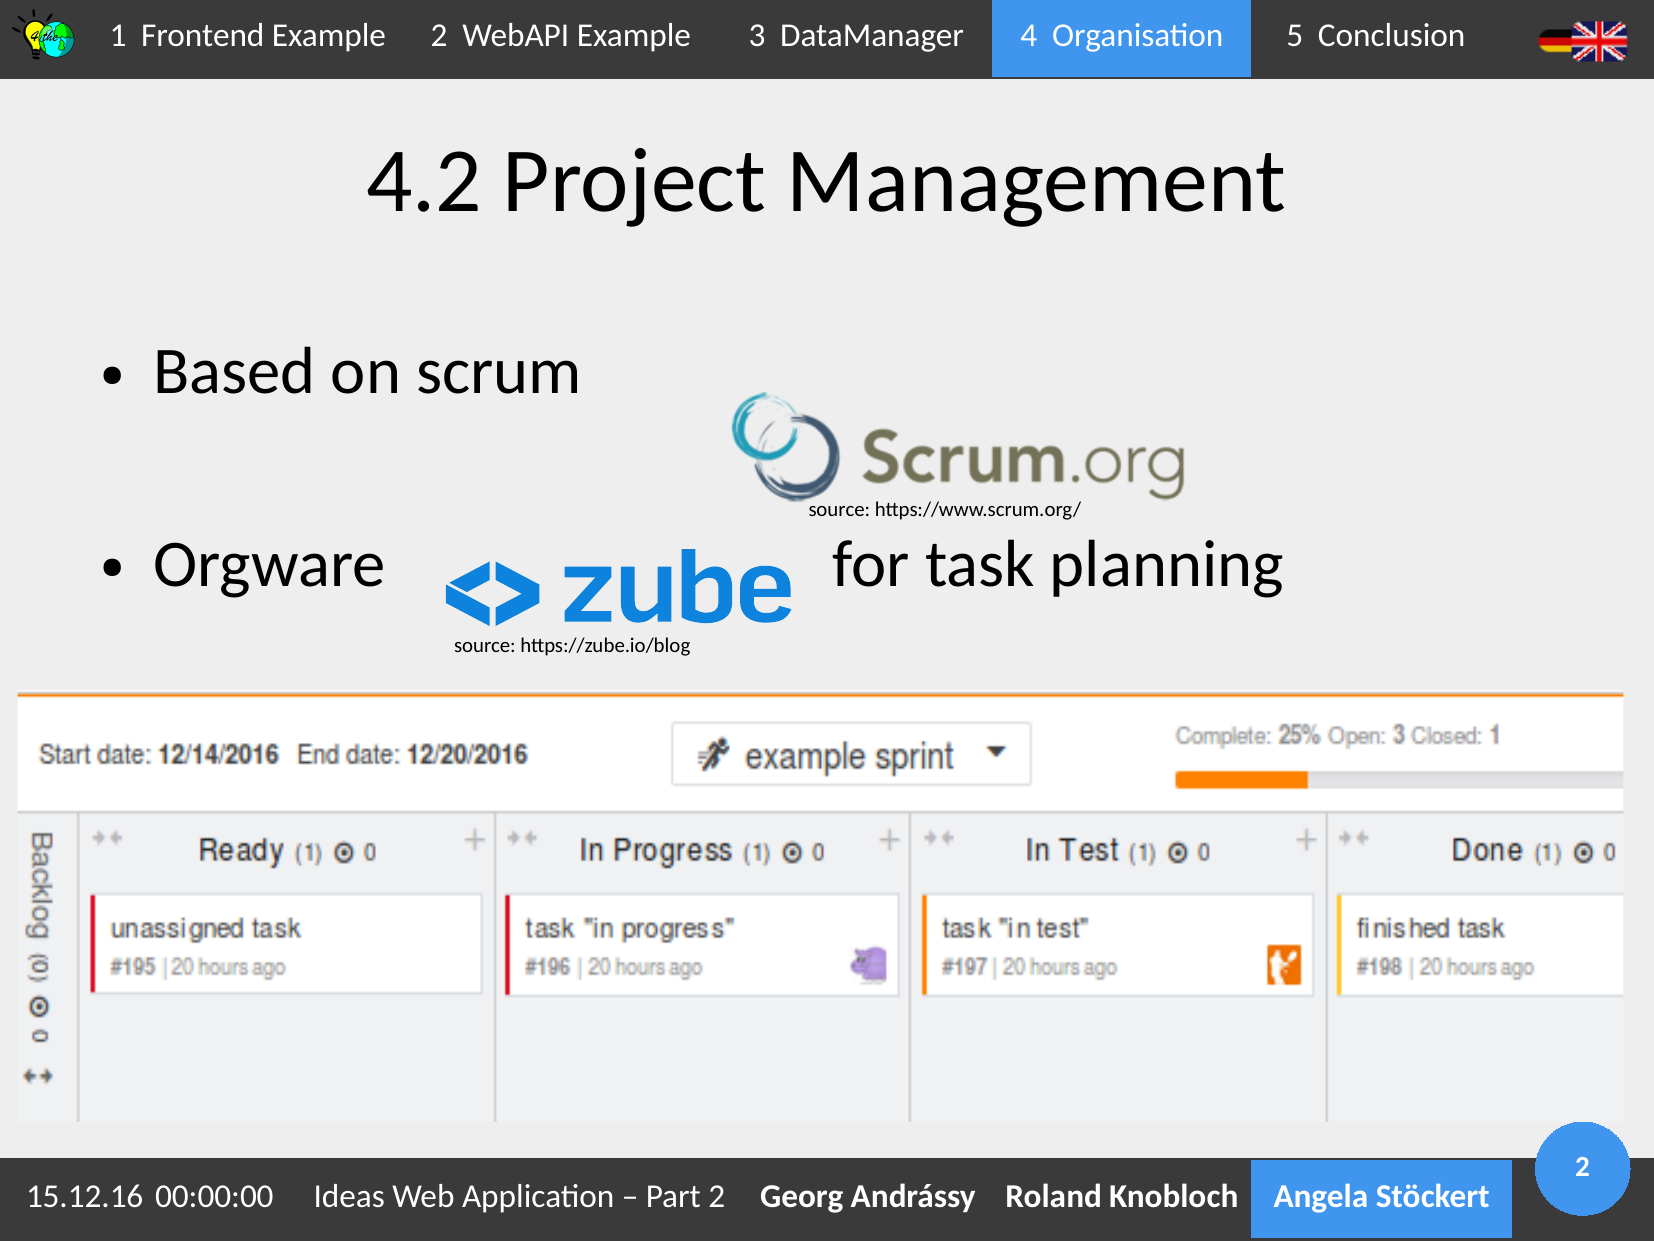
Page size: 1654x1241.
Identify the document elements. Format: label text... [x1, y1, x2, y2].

text_box Georg Andrássy [744, 1160, 992, 1238]
text_box 4 Organisation [992, 0, 1251, 77]
text_box Angela Stöckert [1251, 1160, 1512, 1238]
text_box 5 Conclusion [1251, 0, 1501, 77]
text_box 2 WebAPI Example [401, 0, 720, 77]
text_box Ideas Web Application – Part 2 [307, 1160, 733, 1238]
text_box Roland Knobloch [992, 1160, 1251, 1238]
text_box 3 DataManager [720, 0, 992, 77]
picture [2, 0, 83, 79]
text_box 1 Frontend Example [94, 0, 401, 77]
title 4.2 Project Management [82, 106, 1571, 272]
list Based on scrum Orgware for task planning Direct or team messaging [82, 343, 1571, 690]
picture [17, 690, 1624, 1123]
picture [1536, 18, 1629, 64]
